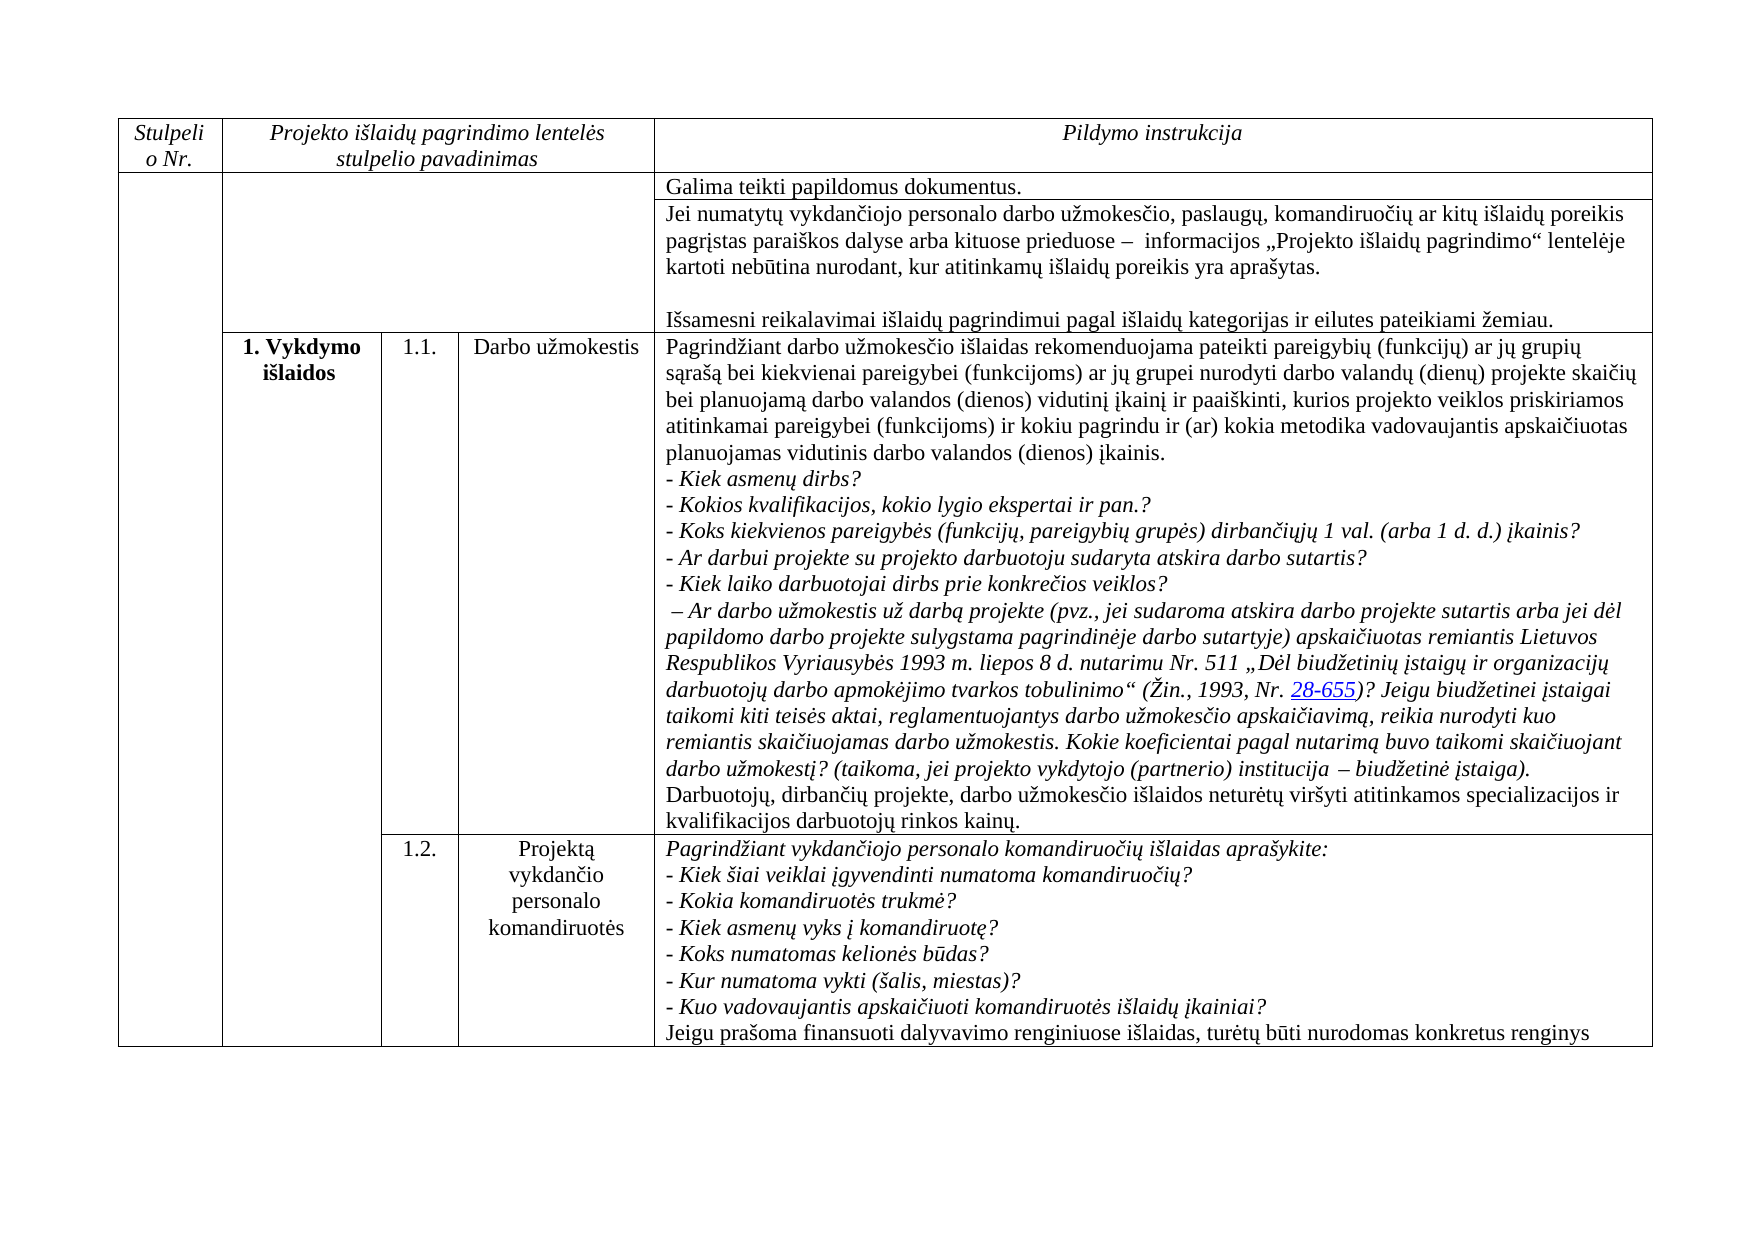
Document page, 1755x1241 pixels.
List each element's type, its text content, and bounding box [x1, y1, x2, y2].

table_header Stulpelio Nr. [119, 119, 222, 172]
table_cell [119, 173, 222, 1046]
table_cell Projektą vykdančio personalo komandiruotės [459, 835, 654, 1046]
table_cell 1. Vykdymo išlaidos [223, 333, 381, 1046]
table_cell 1.2. [382, 835, 458, 1046]
table_cell 1.1. [382, 333, 458, 834]
table_cell Jei numatytų vykdančiojo personalo darbo užmokesčio, paslaugų, komandiruočių ar kitų išlaidų poreikis pagrįstas paraiškos dalyse arba kituose prieduose – informacijos „Projekto išlaidų pagrindimo“ lentelėje kartoti nebūtina nurodant, kur atitinkamų išlaidų poreikis yra aprašytas. Išsamesni reikalavimai išlaidų pagrindimui pagal išlaidų kategorijas ir eilutes pateikiami žemiau. [655, 200, 1652, 332]
table_header Projekto išlaidų pagrindimo lentelės stulpelio pavadinimas [223, 119, 654, 172]
table_cell Darbo užmokestis [459, 333, 654, 834]
table_cell Galima teikti papildomus dokumentus. [655, 173, 1652, 199]
table_header Pildymo instrukcija [655, 119, 1652, 172]
table_cell Pagrindžiant vykdančiojo personalo komandiruočių išlaidas aprašykite: - Kiek šiai veiklai įgyvendinti numatoma komandiruočių? - Kokia komandiruotės trukmė? - Kiek asmenų vyks į komandiruotę? - Koks numatomas kelionės būdas? - Kur numatoma vykti (šalis, miestas)? - Kuo vadovaujantis apskaičiuoti komandiruotės išlaidų įkainiai? Jeigu prašoma finansuoti dalyvavimo renginiuose išlaidas, turėtų būti nurodomas konkretus renginys [655, 835, 1652, 1046]
table_cell Pagrindžiant darbo užmokesčio išlaidas rekomenduojama pateikti pareigybių (funkcijų) ar jų grupių sąrašą bei kiekvienai pareigybei (funkcijoms) ar jų grupei nurodyti darbo valandų (dienų) projekte skaičių bei planuojamą darbo valandos (dienos) vidutinį įkainį ir paaiškinti, kurios projekto veiklos priskiriamos atitinkamai pareigybei (funkcijoms) ir kokiu pagrindu ir (ar) kokia metodika vadovaujantis apskaičiuotas planuojamas vidutinis darbo valandos (dienos) įkainis. - Kiek asmenų dirbs? - Kokios kvalifikacijos, kokio lygio ekspertai ir pan.? - Koks kiekvienos pareigybės (funkcijų, pareigybių grupės) dirbančiųjų 1 val. (arba 1 d. d.) įkainis? - Ar darbui projekte su projekto darbuotoju sudaryta atskira darbo sutartis? - Kiek laiko darbuotojai dirbs prie konkrečios veiklos? – Ar darbo užmokestis už darbą projekte (pvz., jei sudaroma atskira darbo projekte sutartis arba jei dėl papildomo darbo projekte sulygstama pagrindinėje darbo sutartyje) apskaičiuotas remiantis Lietuvos Respublikos Vyriausybės 1993 m. liepos 8 d. nutarimu Nr. 511 „Dėl biudžetinių įstaigų ir organizacijų darbuotojų darbo apmokėjimo tvarkos tobulinimo“ (Žin., 1993, Nr. 28-655)? Jeigu biudžetinei įstaigai taikomi kiti teisės aktai, reglamentuojantys darbo užmokesčio apskaičiavimą, reikia nurodyti kuo remiantis skaičiuojamas darbo užmokestis. Kokie koeficientai pagal nutarimą buvo taikomi skaičiuojant darbo užmokestį? (taikoma, jei projekto vykdytojo (partnerio) institucija – biudžetinė įstaiga). Darbuotojų, dirbančių projekte, darbo užmokesčio išlaidos neturėtų viršyti atitinkamos specializacijos ir kvalifikacijos darbuotojų rinkos kainų. [655, 333, 1652, 834]
table_cell [223, 173, 654, 332]
